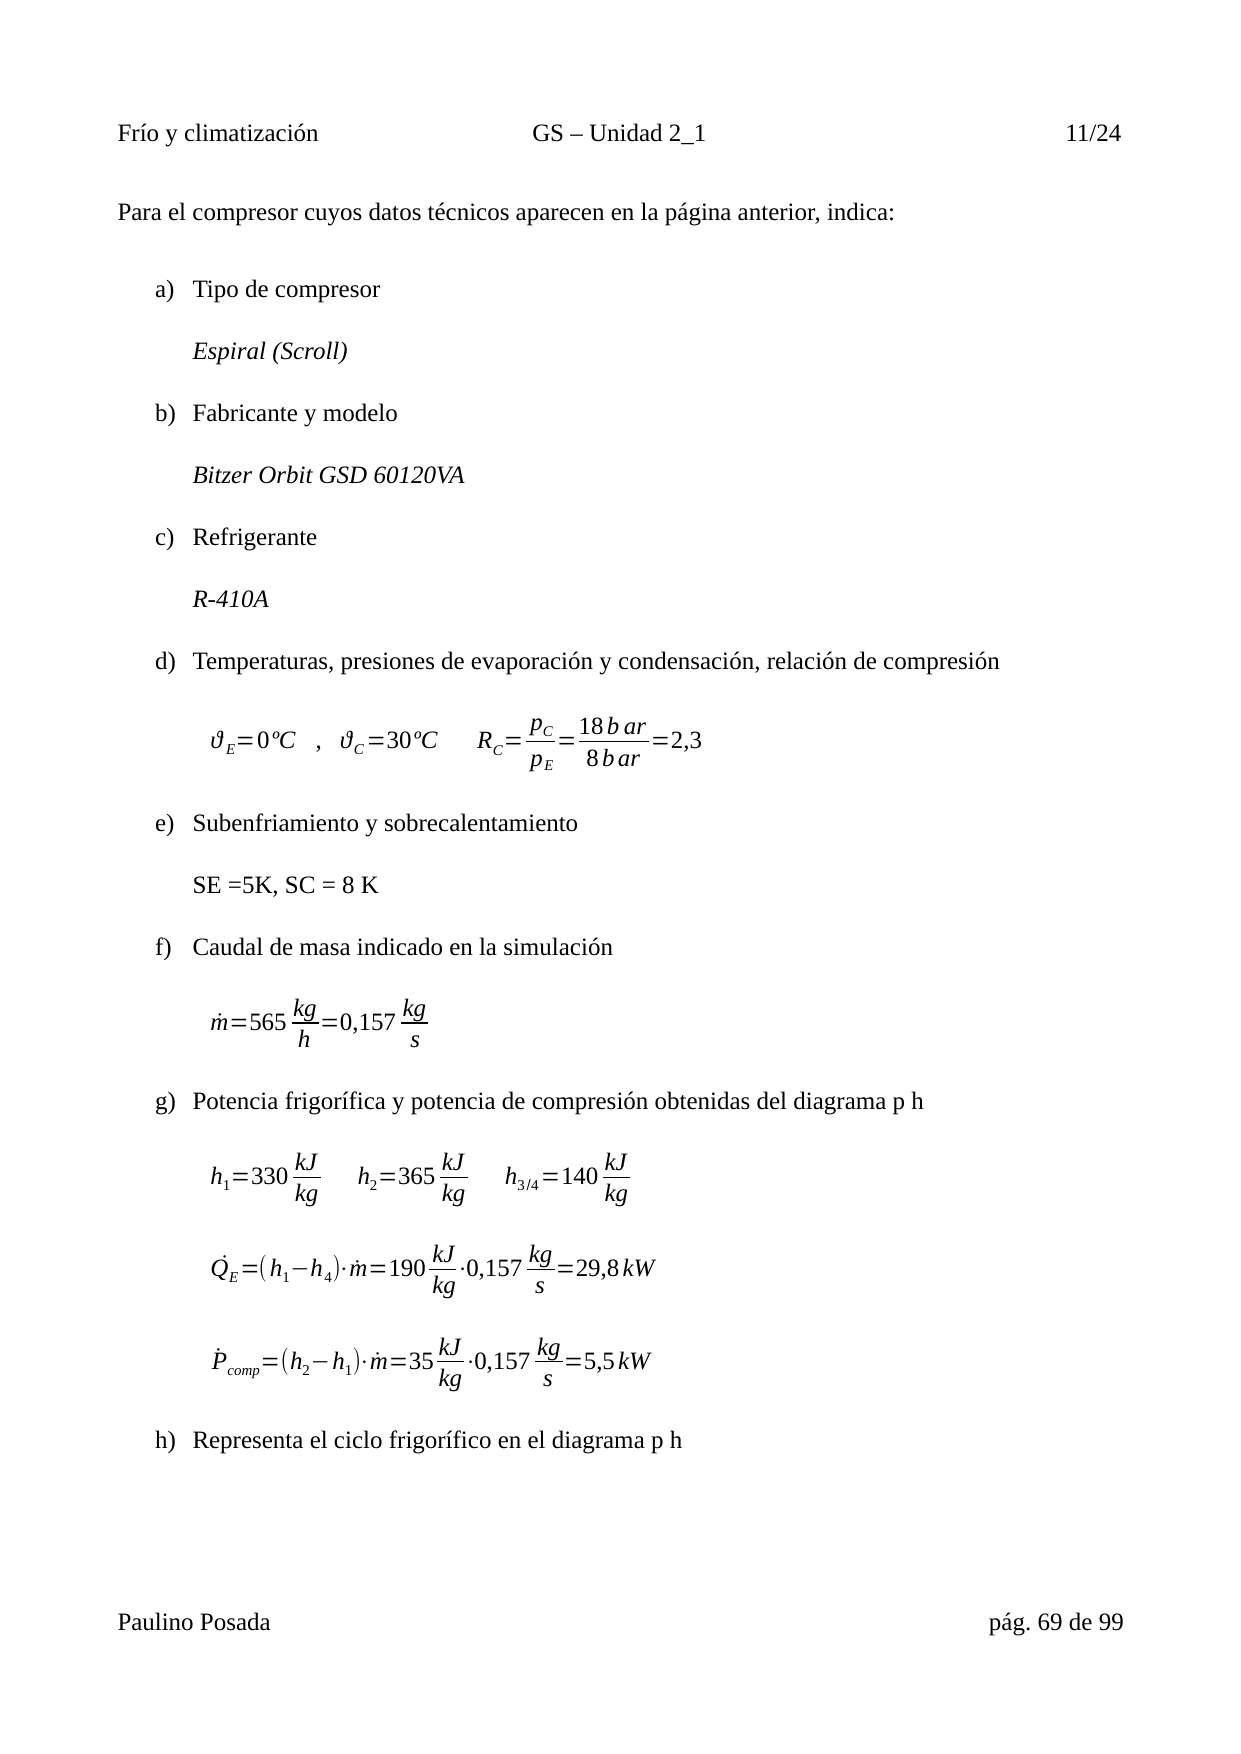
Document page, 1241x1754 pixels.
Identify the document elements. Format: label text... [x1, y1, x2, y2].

list Tipo de compresor [155, 274, 1123, 302]
list , [155, 708, 1123, 774]
list Espiral (Scroll) [155, 336, 1123, 364]
list R-410A [155, 584, 1123, 613]
list Refrigerante [155, 522, 1123, 551]
list SE =5K, SC = 8 K [155, 870, 1123, 899]
list Temperaturas, presiones de evaporación y condensación, relación de compresión [155, 646, 1123, 675]
list Caudal de masa indicado en la simulación [155, 932, 1123, 961]
list Bitzer Orbit GSD 60120VA [155, 460, 1123, 489]
list Fabricante y modelo [155, 398, 1123, 427]
list Subenfriamiento y sobrecalentamiento [155, 808, 1123, 837]
list Representa el ciclo frigorífico en el diagrama p h [155, 1425, 1123, 1454]
list Potencia frigorífica y potencia de compresión obtenidas del diagrama p h [155, 1086, 1123, 1115]
text Para el compresor cuyos datos técnicos aparecen en la página anterior, indica: [117, 197, 1123, 226]
